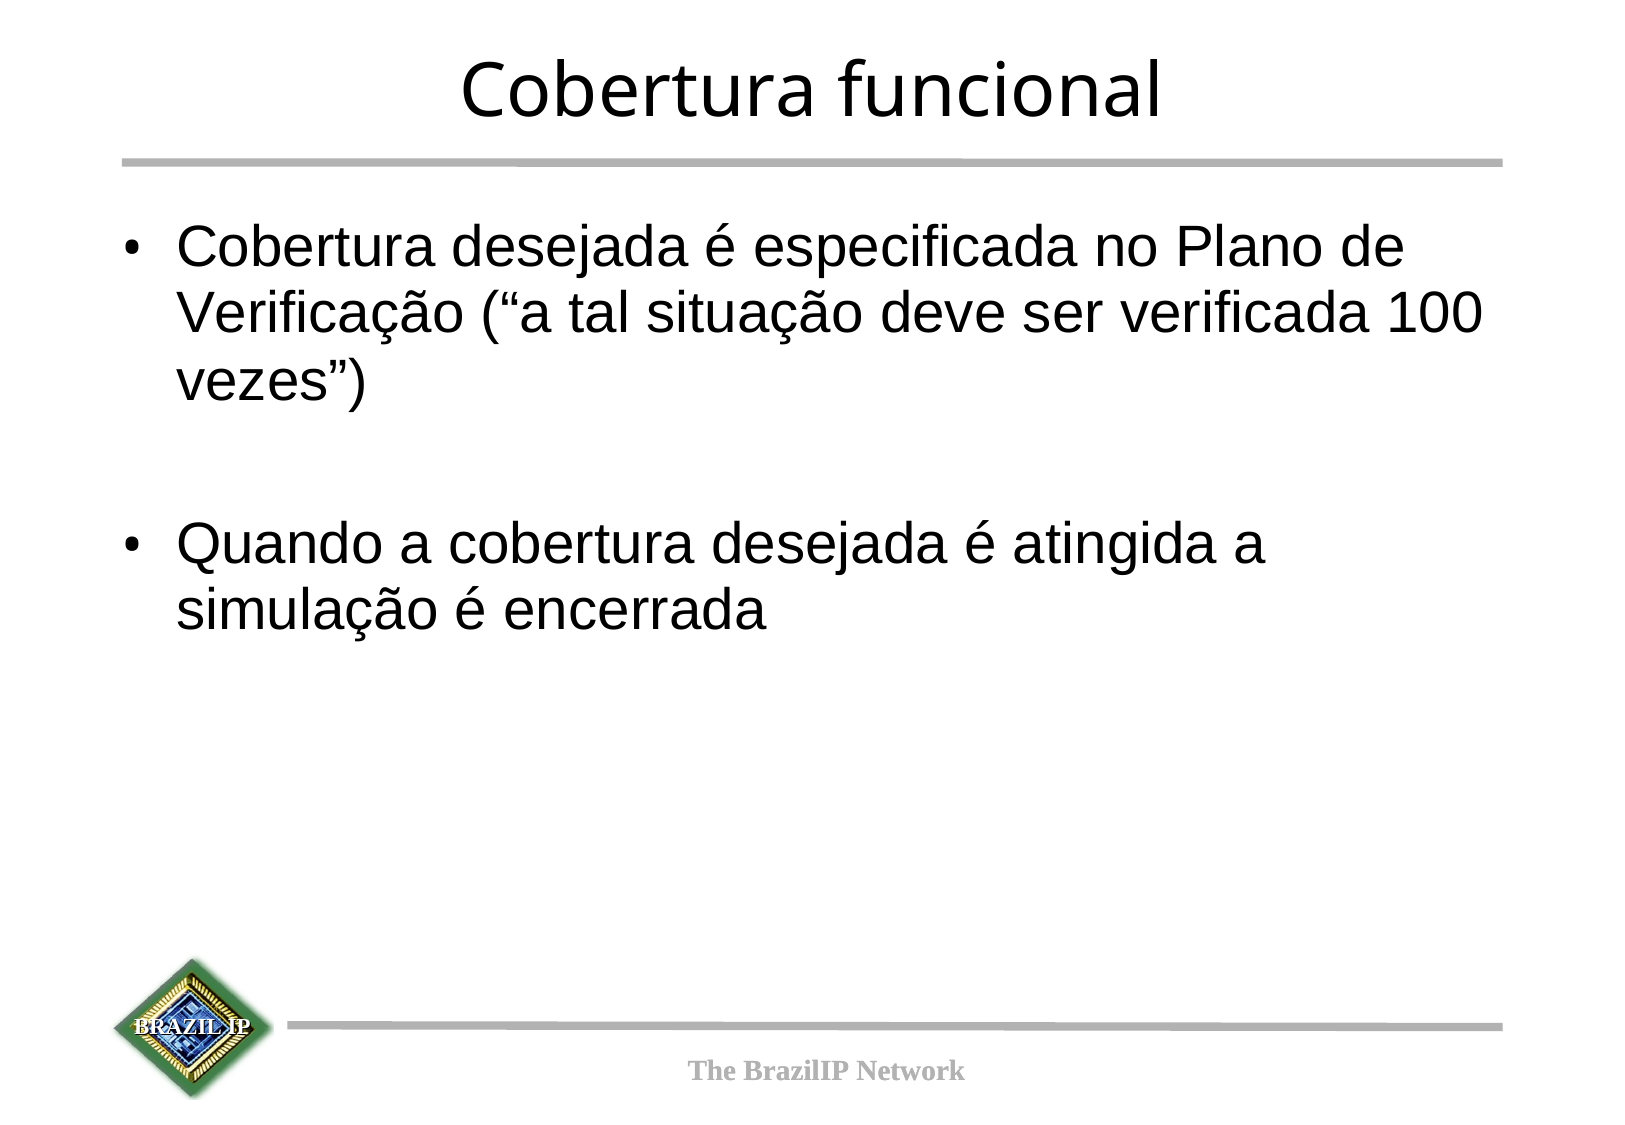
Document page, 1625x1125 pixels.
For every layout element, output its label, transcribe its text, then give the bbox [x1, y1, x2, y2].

list Cobertura desejada é especificada no Plano de Verificação (“a tal situação deve ser verificada 100 vezes”)‏ Quando a cobertura desejada é atingida a simulação é encerrada [121, 212, 1486, 943]
title Cobertura funcional [121, 0, 1502, 191]
picture [108, 953, 274, 1100]
